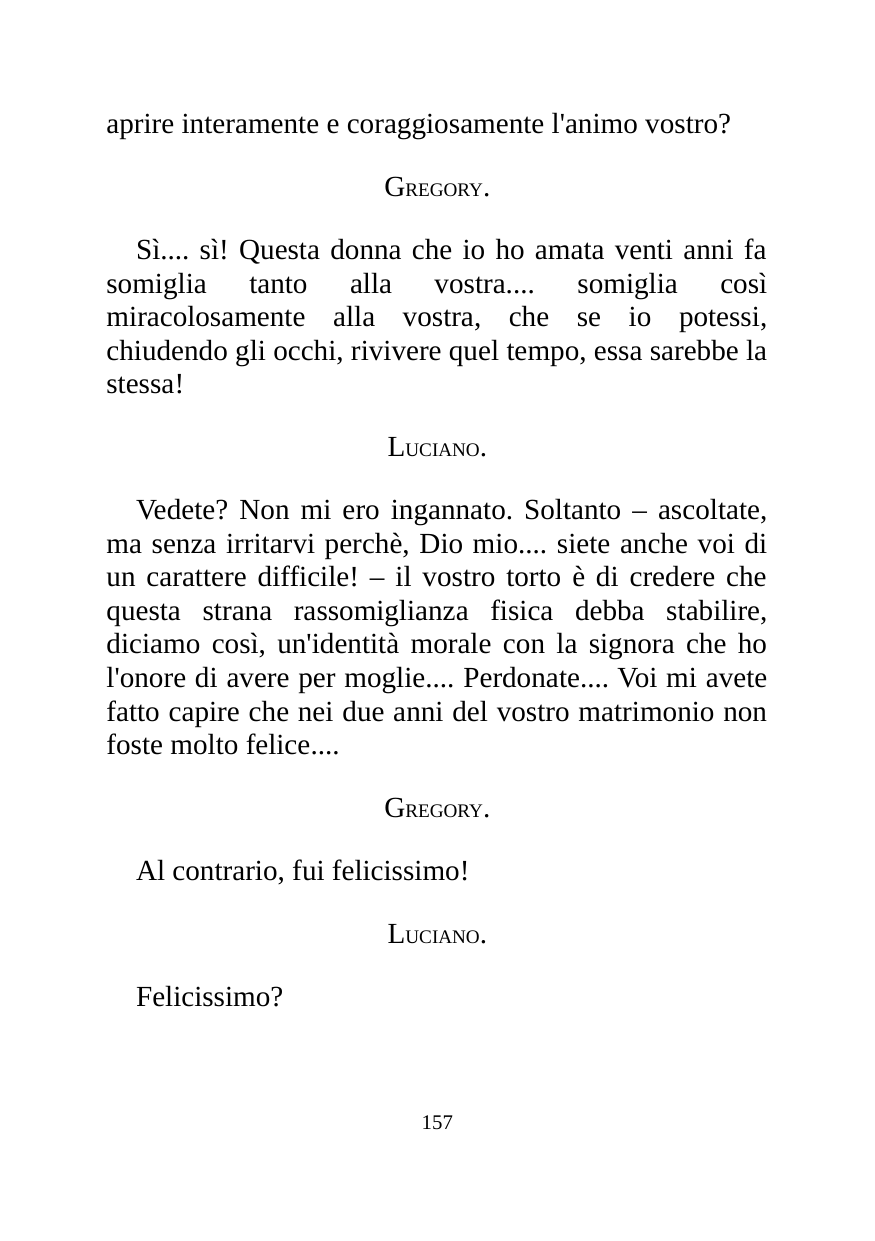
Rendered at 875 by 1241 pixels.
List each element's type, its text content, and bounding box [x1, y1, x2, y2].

text aprire interamente e coraggiosamente l'animo vostro? [106, 106, 768, 140]
text Al contrario, fui felicissimo! [106, 853, 768, 887]
text Luciano. [106, 916, 768, 950]
text Felicissimo? [106, 979, 768, 1013]
text Gregory. [106, 790, 768, 824]
text Vedete? Non mi ero ingannato. Soltanto – ascoltate, ma senza irritarvi perchè, Dio mio.... siete anche voi di un carattere difficile! – il vostro torto è di credere che questa strana rassomiglianza fisica debba stabilire, diciamo così, un'identità morale con la signora che ho l'onore di avere per moglie.... Perdonate.... Voi mi avete fatto capire che nei due anni del vostro matrimonio non foste molto felice.... [106, 492, 768, 761]
text Sì.... sì! Questa donna che io ho amata venti anni fa somiglia tanto alla vostra.... somiglia così miracolosamente alla vostra, che se io potessi, chiudendo gli occhi, rivivere quel tempo, essa sarebbe la stessa! [106, 232, 768, 400]
text Luciano. [106, 429, 768, 463]
text Gregory. [106, 169, 768, 203]
